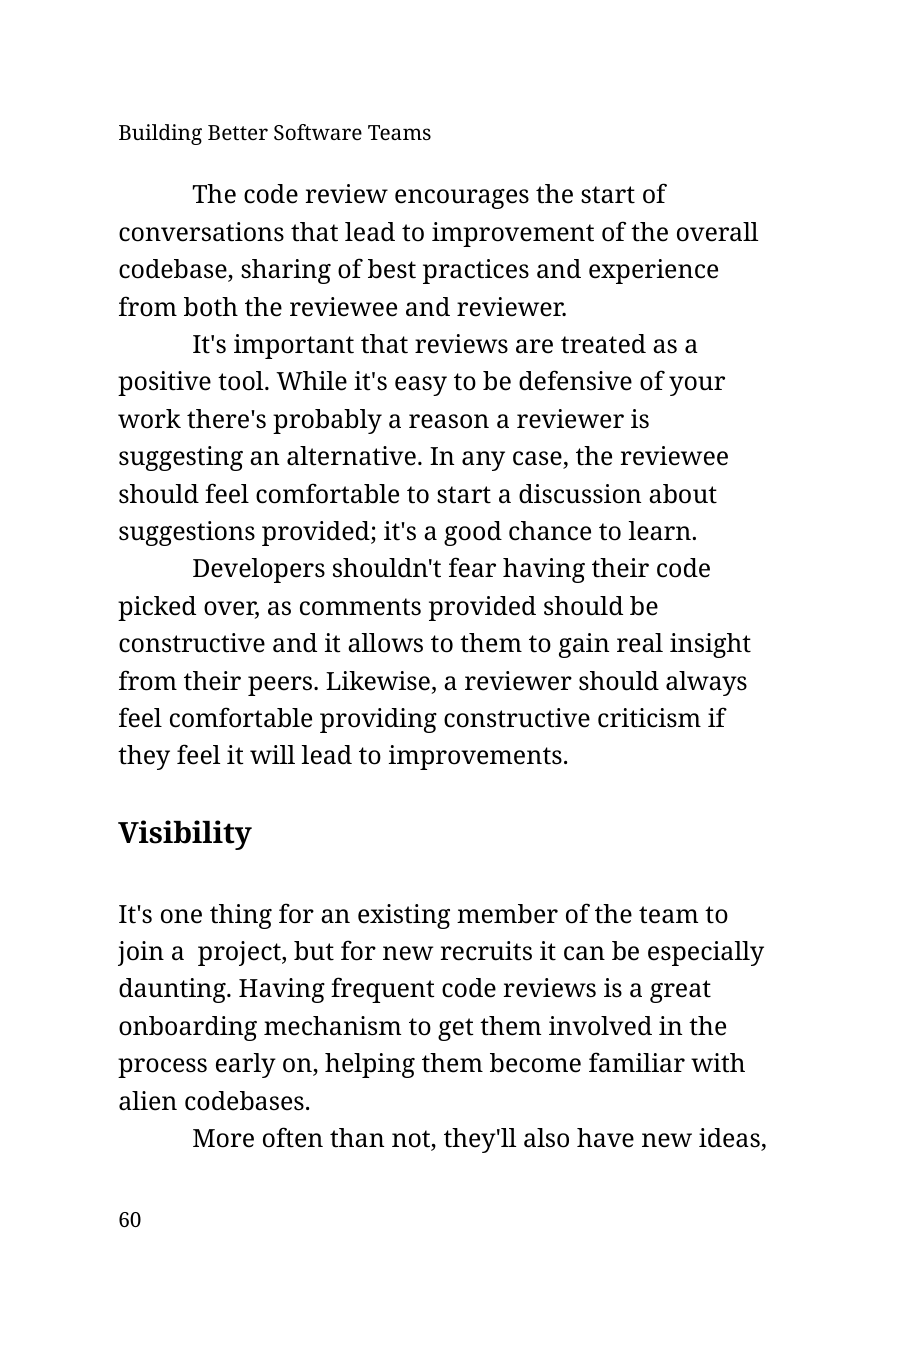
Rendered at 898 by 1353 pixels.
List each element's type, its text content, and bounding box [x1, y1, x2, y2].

text It's important that reviews are treated as a positive tool. While it's easy to be defensive of your work there's probably a reason a reviewer is suggesting an alternative. In any case, the reviewee should feel comfortable to start a discussion about suggestions provided; it's a good chance to learn. [118, 327, 779, 548]
text It's one thing for an existing member of the team to join a project, but for new recruits it can be especially daunting. Having frequent code reviews is a great onboarding mechanism to get them involved in the process early on, helping them become familiar with alien codebases. [118, 896, 779, 1117]
text Developers shouldn't fear having their code picked over, as comments provided should be constructive and it allows to them to gain real insight from their peers. Likewise, a reviewer should always feel comfortable providing constructive criticism if they feel it will lead to improvements. [118, 551, 779, 772]
text The code review encourages the start of conversations that lead to improvement of the overall codebase, sharing of best practices and experience from both the reviewee and reviewer. [118, 177, 779, 323]
subtitle Visibility [118, 813, 779, 852]
text More often than not, they'll also have new ideas, [118, 1121, 779, 1155]
